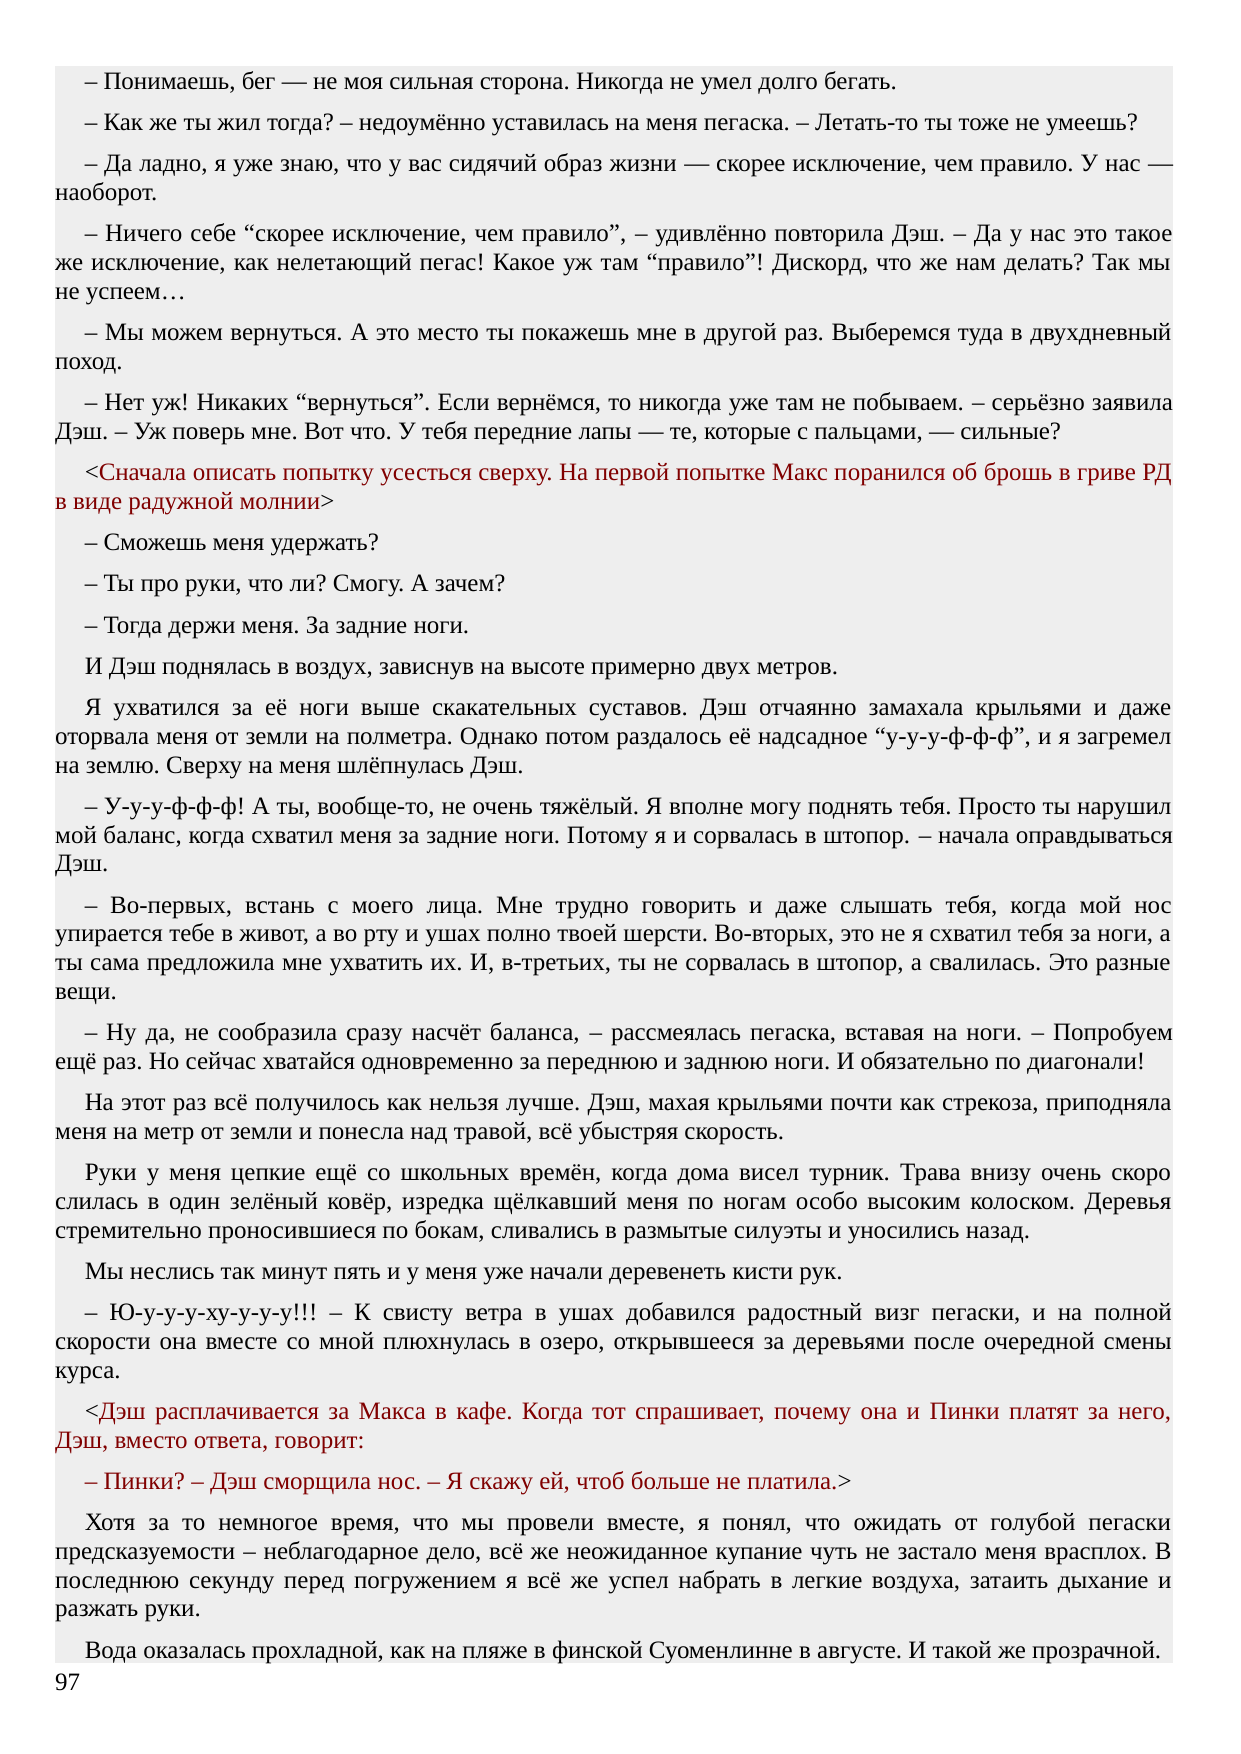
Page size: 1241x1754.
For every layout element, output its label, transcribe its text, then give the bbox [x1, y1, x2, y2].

text – Сможешь меня удержать? [55, 527, 1173, 556]
text – У-у-у-ф-ф-ф! А ты, вообще-то, не очень тяжёлый. Я вполне могу поднять тебя. Просто ты нарушил мой баланс, когда схватил меня за задние ноги. Потому я и сорвалась в штопор. – начала оправдываться Дэш. [55, 791, 1173, 877]
text – Ну да, не сообразила сразу насчёт баланса, – рассмеялась пегаска, вставая на ноги. – Попробуем ещё раз. Но сейчас хватайся одновременно за переднюю и заднюю ноги. И обязательно по диагонали! [55, 1017, 1173, 1075]
text – Да ладно, я уже знаю, что у вас сидячий образ жизни — скорее исключение, чем правило. У нас — наоборот. [55, 148, 1173, 206]
text – Мы можем вернуться. А это место ты покажешь мне в другой раз. Выберемся туда в двухдневный поход. [55, 317, 1173, 375]
text – Нет уж! Никаких “вернуться”. Если вернёмся, то никогда уже там не побываем. – серьёзно заявила Дэш. – Уж поверь мне. Вот что. У тебя передние лапы — те, которые с пальцами, — сильные? [55, 387, 1173, 445]
text Я ухватился за её ноги выше скакательных суставов. Дэш отчаянно замахала крыльями и даже оторвала меня от земли на полметра. Однако потом раздалось её надсадное “у-у-у-ф-ф-ф”, и я загремел на землю. Сверху на меня шлёпнулась Дэш. [55, 692, 1173, 778]
text – Ю-у-у-у-ху-у-у-у!!! – К свисту ветра в ушах добавился радостный визг пегаски, и на полной скорости она вместе со мной плюхнулась в озеро, открывшееся за деревьями после очередной смены курса. [55, 1297, 1173, 1383]
text – Ты про руки, что ли? Смогу. А зачем? [55, 568, 1173, 597]
text – Во-первых, встань с моего лица. Мне трудно говорить и даже слышать тебя, когда мой нос упирается тебе в живот, а во рту и ушах полно твоей шерсти. Во-вторых, это не я схватил тебя за ноги, а ты сама предложила мне ухватить их. И, в-третьих, ты не сорвалась в штопор, а свалилась. Это разные вещи. [55, 890, 1173, 1005]
text – Как же ты жил тогда? – недоумённо уставилась на меня пегаска. – Летать-то ты тоже не умеешь? [55, 107, 1173, 136]
text Вода оказалась прохладной, как на пляже в финской Суоменлинне в августе. И такой же прозрачной. [55, 1635, 1173, 1663]
text На этот раз всё получилось как нельзя лучше. Дэш, махая крыльями почти как стрекоза, приподняла меня на метр от земли и понесла над травой, всё убыстряя скорость. [55, 1087, 1173, 1145]
text – Ничего себе “скорее исключение, чем правило”, – удивлённо повторила Дэш. – Да у нас это такое же исключение, как нелетающий пегас! Какое уж там “правило”! Дискорд, что же нам делать? Так мы не успеем… [55, 218, 1173, 305]
text – Понимаешь, бег — не моя сильная сторона. Никогда не умел долго бегать. [55, 66, 1173, 95]
text Хотя за то немногое время, что мы провели вместе, я понял, что ожидать от голубой пегаски предсказуемости – неблагодарное дело, всё же неожиданное купание чуть не застало меня врасплох. В последнюю секунду перед погружением я всё же успел набрать в легкие воздуха, затаить дыхание и разжать руки. [55, 1507, 1173, 1622]
text – Пинки? – Дэш сморщила нос. – Я скажу ей, чтоб больше не платила.> [55, 1466, 1173, 1495]
text И Дэш поднялась в воздух, зависнув на высоте примерно двух метров. [55, 651, 1173, 680]
text <Дэш расплачивается за Макса в кафе. Когда тот спрашивает, почему она и Пинки платят за него, Дэш, вместо ответа, говорит: [55, 1396, 1173, 1453]
text Руки у меня цепкие ещё со школьных времён, когда дома висел турник. Трава внизу очень скоро слилась в один зелёный ковёр, изредка щёлкавший меня по ногам особо высоким колоском. Деревья стремительно проносившиеся по бокам, сливались в размытые силуэты и уносились назад. [55, 1157, 1173, 1243]
text <Cначала описать попытку усесться сверху. На первой попытке Макс поранился об брошь в гриве РД в виде радужной молнии> [55, 457, 1173, 515]
text Мы неслись так минут пять и у меня уже начали деревенеть кисти рук. [55, 1256, 1173, 1285]
text – Тогда держи меня. За задние ноги. [55, 610, 1173, 638]
